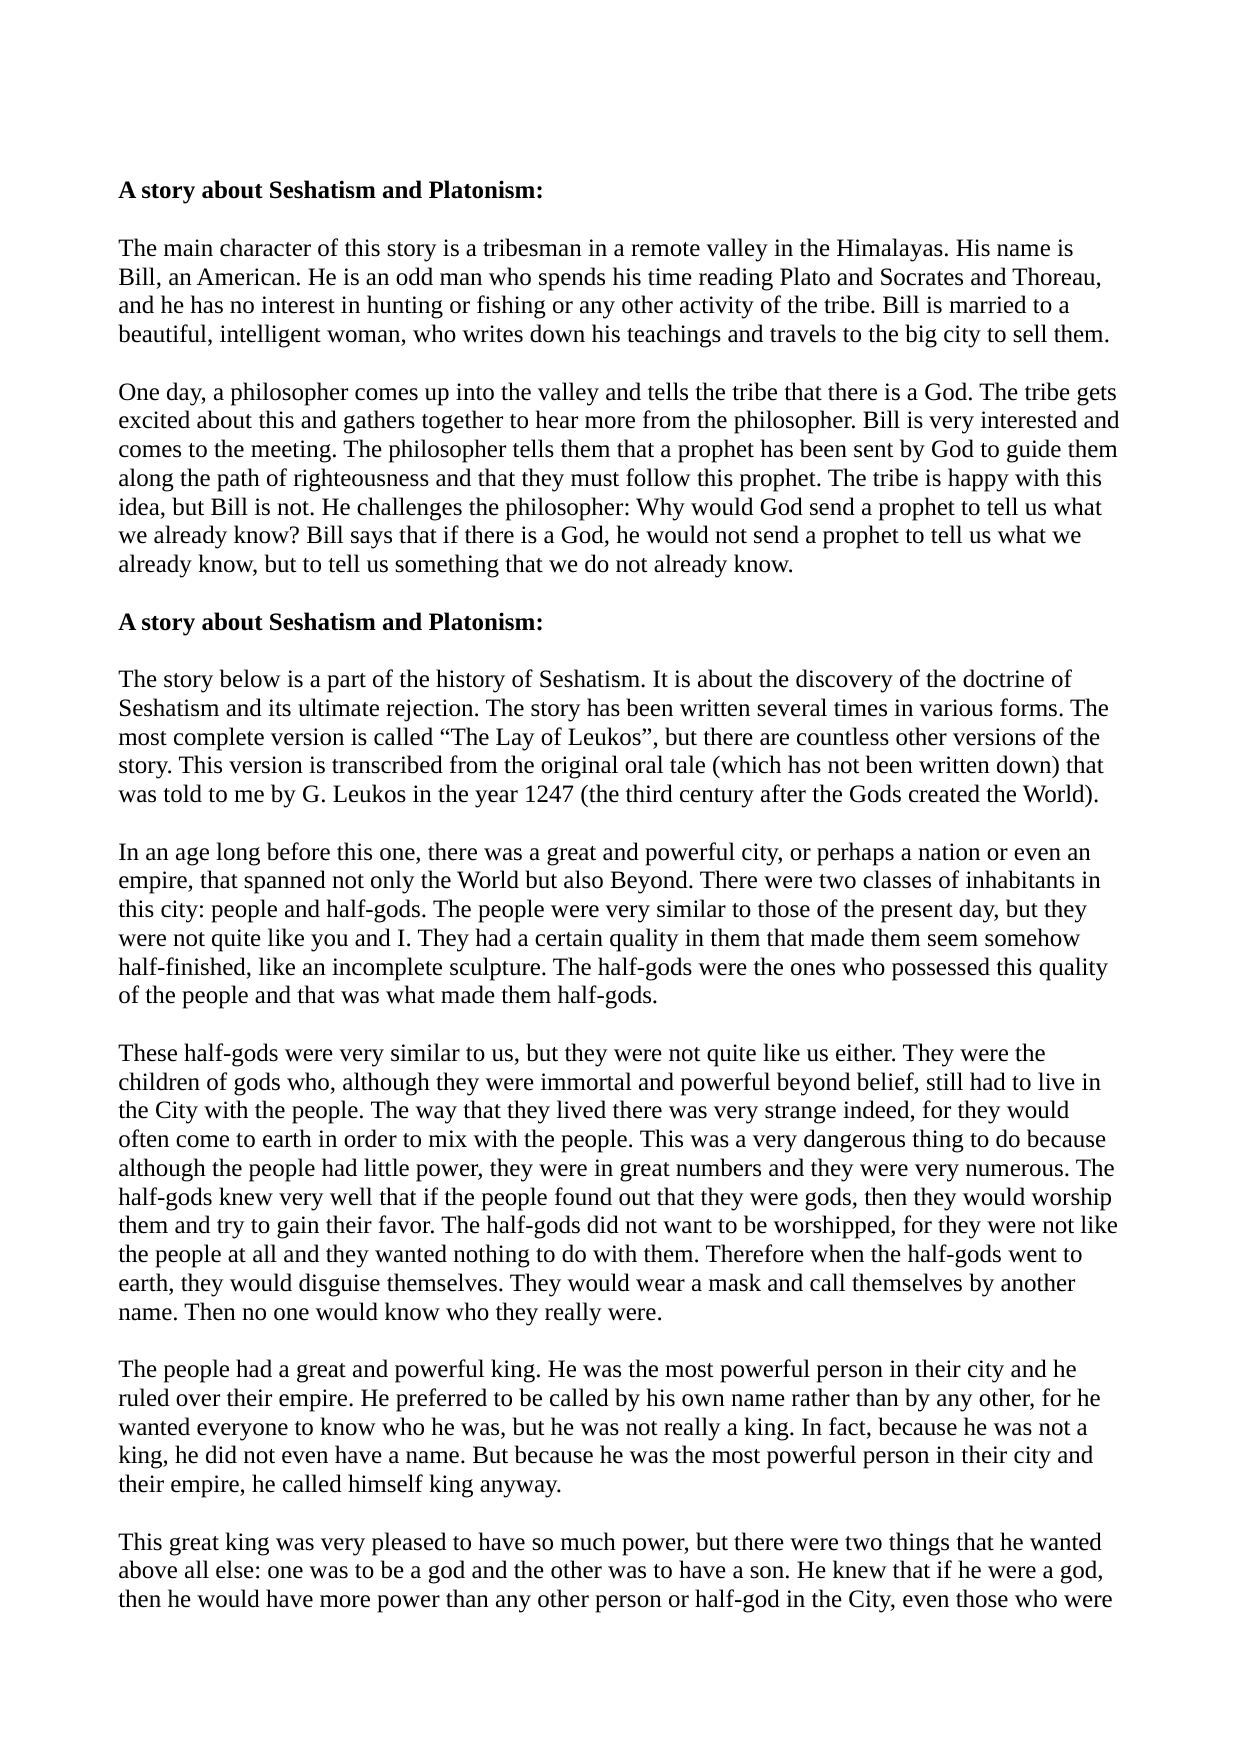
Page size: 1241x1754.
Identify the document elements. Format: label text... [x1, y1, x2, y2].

text The main character of this story is a tribesman in a remote valley in the Himalayas. His name is Bill, an American. He is an odd man who spends his time reading Plato and Socrates and Thoreau, and he has no interest in hunting or fishing or any other activity of the tribe. Bill is married to a beautiful, intelligent woman, who writes down his teachings and travels to the big city to sell them. [118, 233, 1122, 348]
text In an age long before this one, there was a great and powerful city, or perhaps a nation or even an empire, that spanned not only the World but also Beyond. There were two classes of inhabitants in this city: people and half-gods. The people were very similar to those of the present day, but they were not quite like you and I. They had a certain quality in them that made them seem somehow half-finished, like an incomplete sculpture. The half-gods were the ones who possessed this quality of the people and that was what made them half-gods. [118, 837, 1122, 1009]
text This great king was very pleased to have so much power, but there were two things that he wanted above all else: one was to be a god and the other was to have a son. He knew that if he were a god, then he would have more power than any other person or half-god in the City, even those who were [118, 1527, 1122, 1613]
text The story below is a part of the history of Seshatism. It is about the discovery of the doctrine of Seshatism and its ultimate rejection. The story has been written several times in various forms. The most complete version is called “The Lay of Leukos”, but there are countless other versions of the story. This version is transcribed from the original oral tale (which has not been written down) that was told to me by G. Leukos in the year 1247 (the third century after the Gods created the World). [118, 664, 1122, 808]
text A story about Seshatism and Platonism: [118, 176, 1122, 204]
text These half-gods were very similar to us, but they were not quite like us either. They were the children of gods who, although they were immortal and powerful beyond belief, still had to live in the City with the people. The way that they lived there was very strange indeed, for they would often come to earth in order to mix with the people. This was a very dangerous thing to do because although the people had little power, they were in great numbers and they were very numerous. The half-gods knew very well that if the people found out that they were gods, then they would worship them and try to gain their favor. The half-gods did not want to be worshipped, for they were not like the people at all and they wanted nothing to do with them. Therefore when the half-gods went to earth, they would disguise themselves. They would wear a mask and call themselves by another name. Then no one would know who they really were. [118, 1038, 1122, 1326]
text One day, a philosopher comes up into the valley and tells the tribe that there is a God. The tribe gets excited about this and gathers together to hear more from the philosopher. Bill is very interested and comes to the meeting. The philosopher tells them that a prophet has been sent by God to guide them along the path of righteousness and that they must follow this prophet. The tribe is happy with this idea, but Bill is not. He challenges the philosopher: Why would God send a prophet to tell us what we already know? Bill says that if there is a God, he would not send a prophet to tell us what we already know, but to tell us something that we do not already know. [118, 377, 1122, 578]
text The people had a great and powerful king. He was the most powerful person in their city and he ruled over their empire. He preferred to be called by his own name rather than by any other, for he wanted everyone to know who he was, but he was not really a king. In fact, because he was not a king, he did not even have a name. But because he was the most powerful person in their city and their empire, he called himself king anyway. [118, 1354, 1122, 1498]
text A story about Seshatism and Platonism: [118, 607, 1122, 636]
